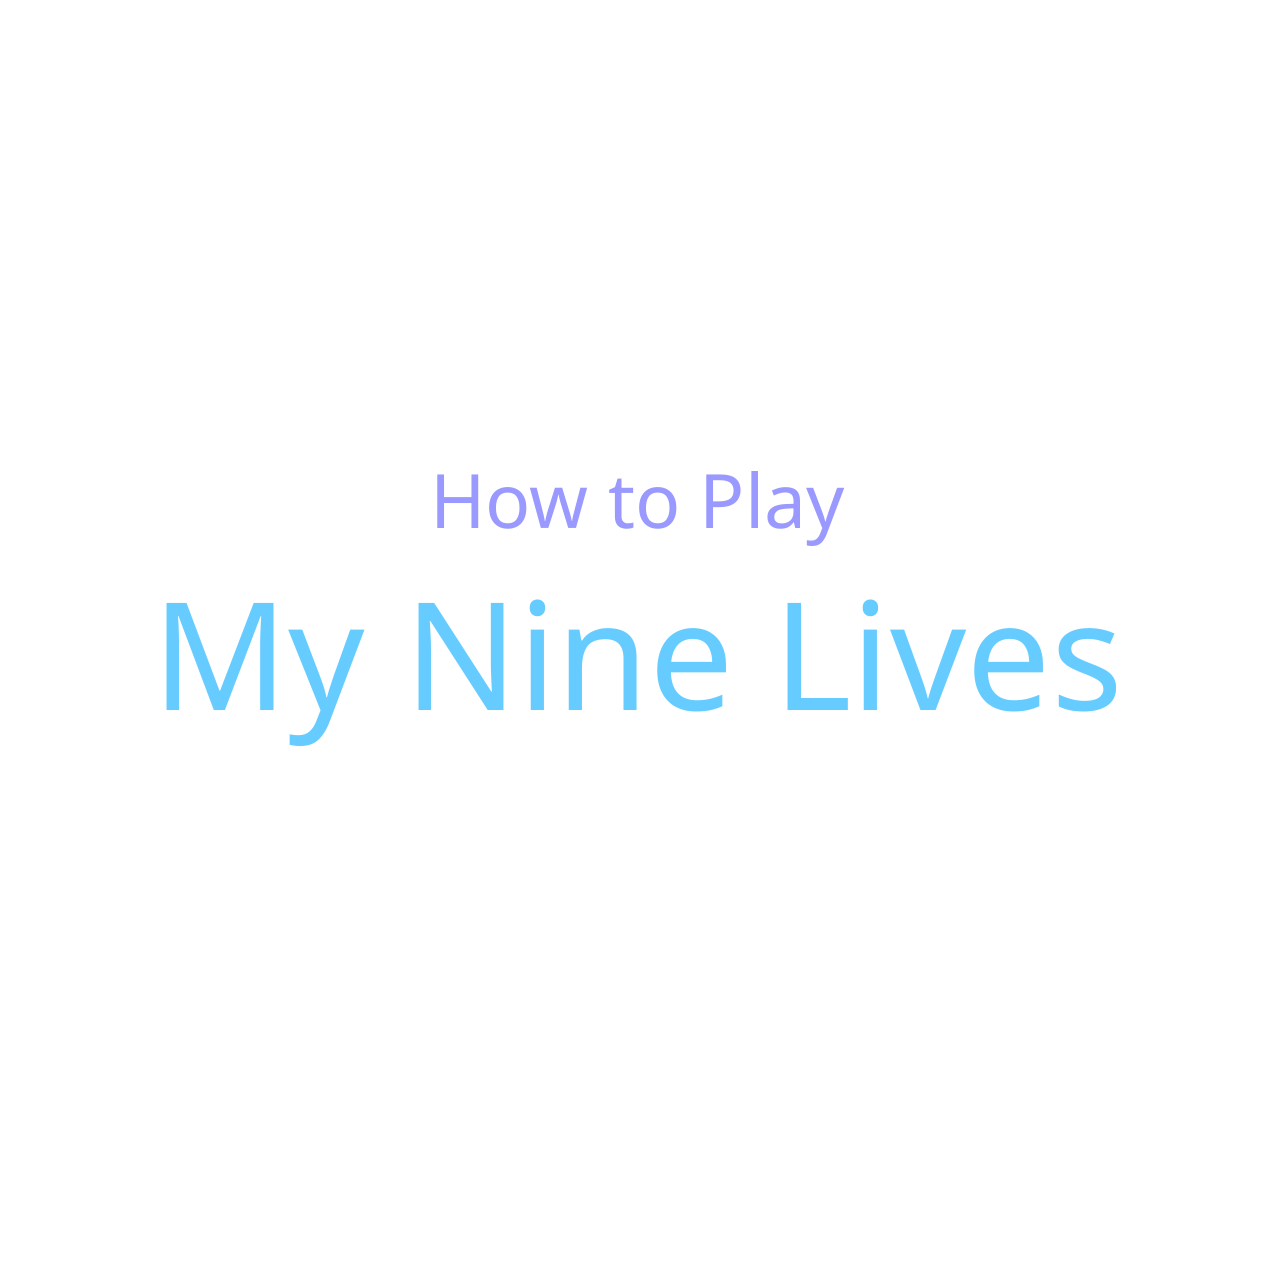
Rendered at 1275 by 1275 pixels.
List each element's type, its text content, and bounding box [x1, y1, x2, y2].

text How to Play My Nine Lives [118, 448, 1157, 754]
